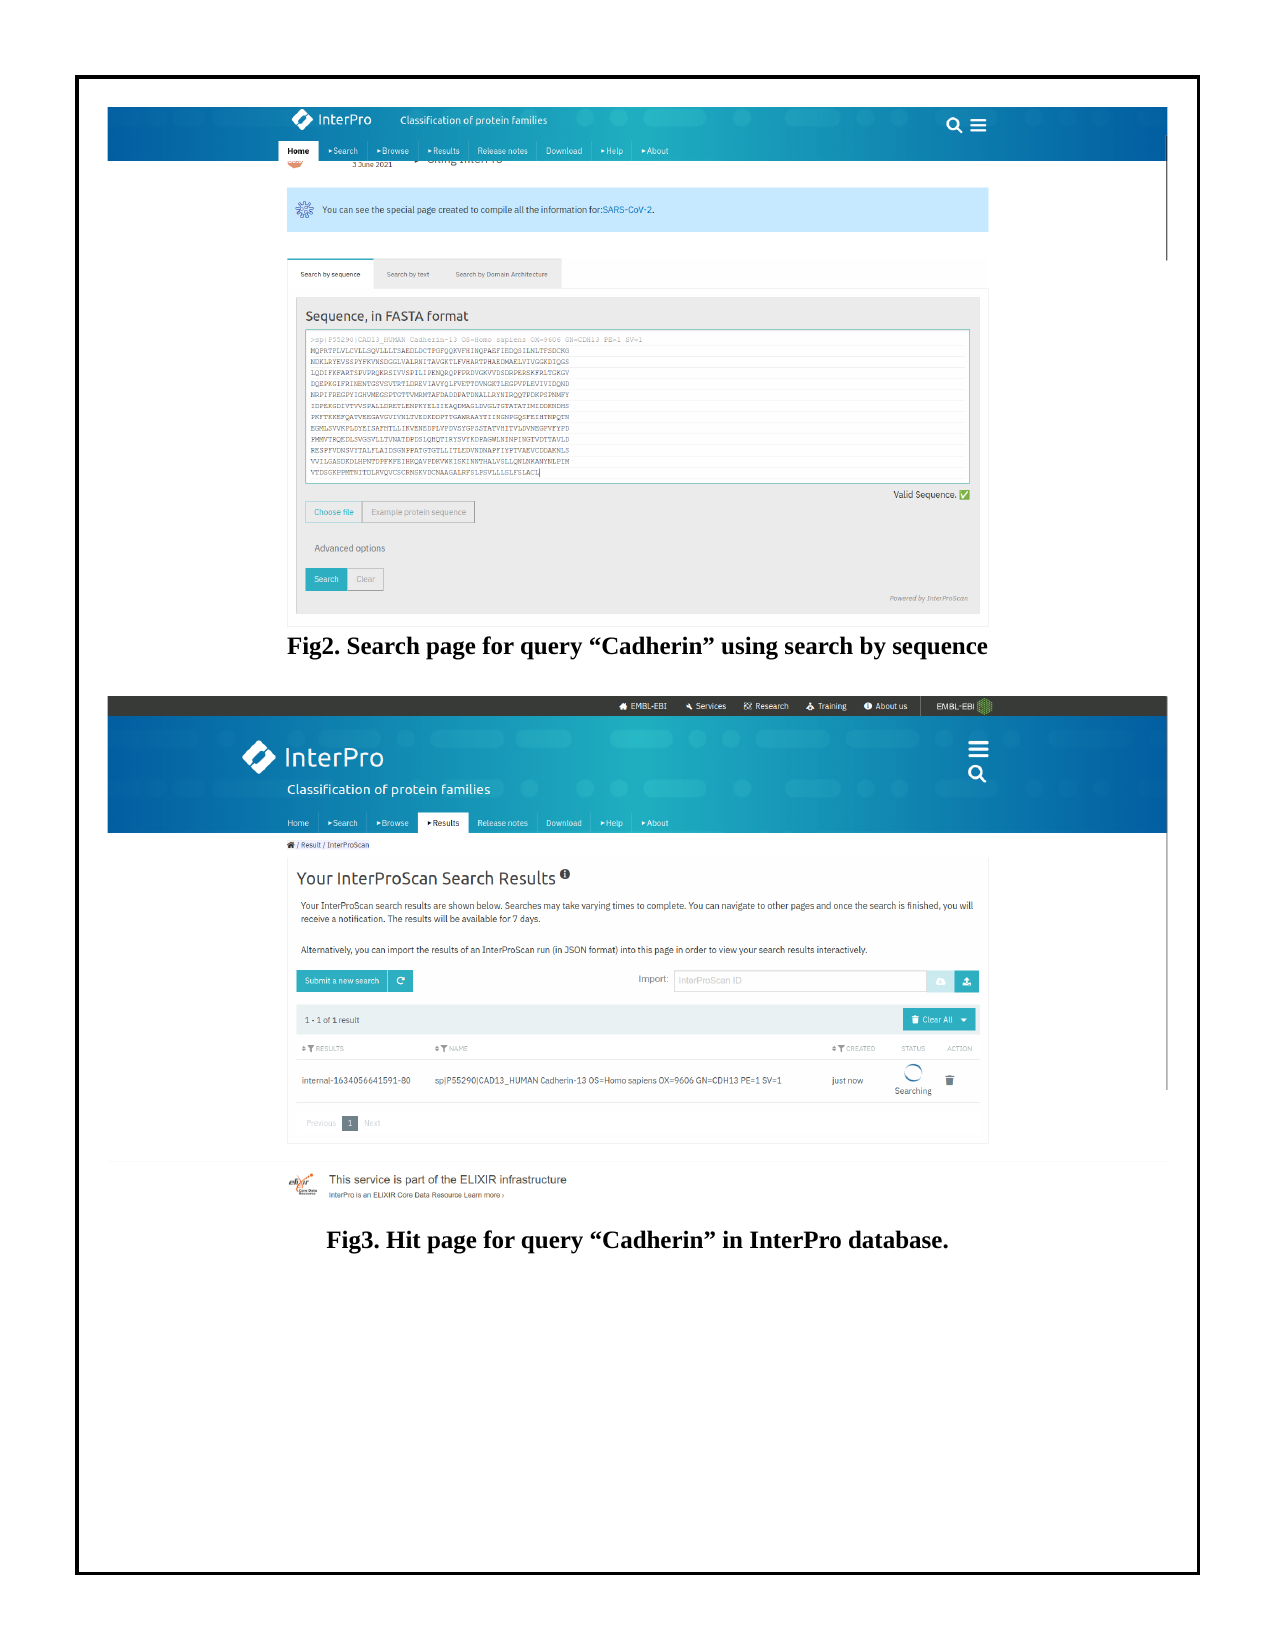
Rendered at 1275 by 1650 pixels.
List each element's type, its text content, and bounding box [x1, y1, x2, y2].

picture [107, 696, 1168, 1217]
text Fig3. Hit page for query “Cadherin” in InterPro database. [108, 1217, 1167, 1254]
text Fig2. Search page for query “Cadherin” using search by sequence [108, 627, 1167, 659]
picture [107, 107, 1168, 627]
